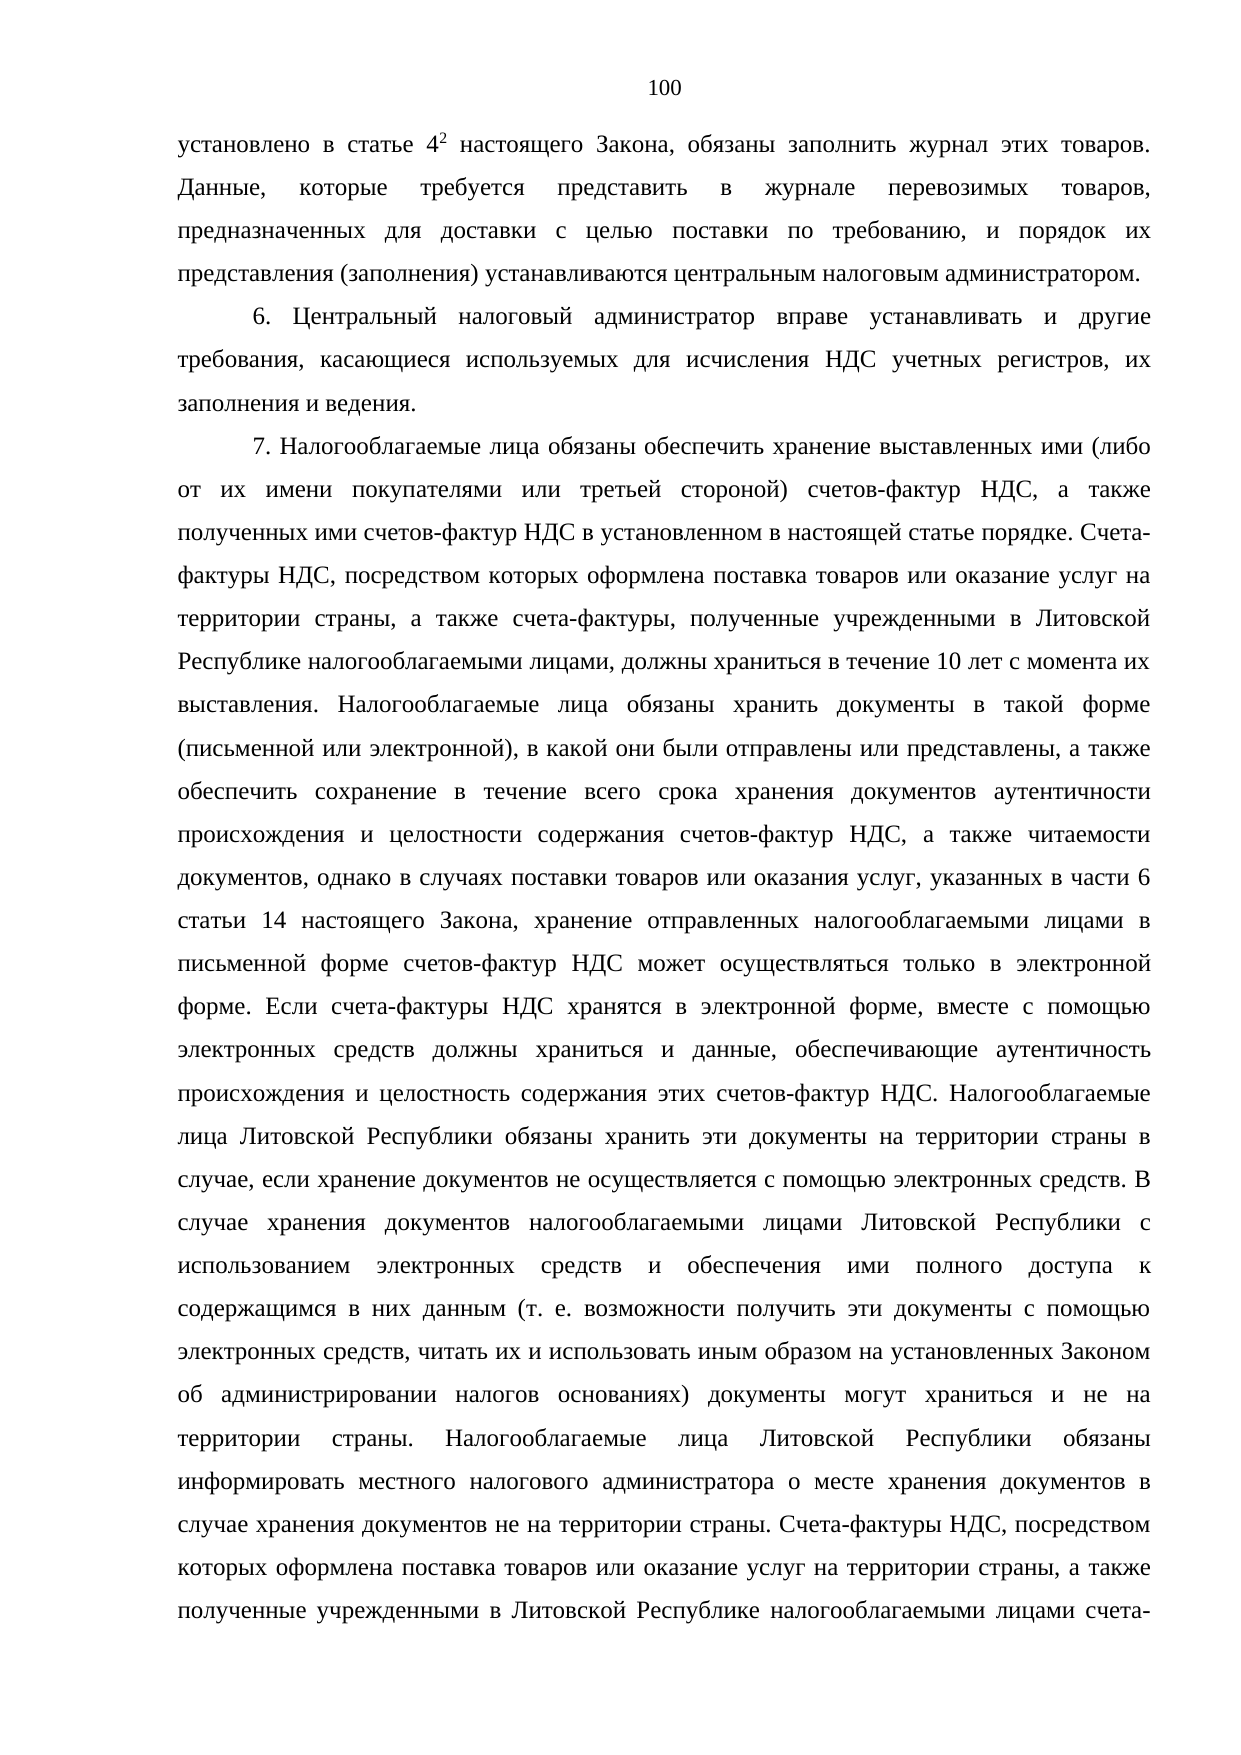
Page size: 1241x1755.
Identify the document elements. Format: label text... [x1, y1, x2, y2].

text установлено в статье 42 настоящего Закона, обязаны заполнить журнал этих товаров. Данные, которые требуется представить в журнале перевозимых товаров, предназначенных для доставки с целью поставки по требованию, и порядок их представления (заполнения) устанавливаются центральным налоговым администратором. [177, 129, 1152, 287]
text 6. Центральный налоговый администратор вправе устанавливать и другие требования, касающиеся используемых для исчисления НДС учетных регистров, их заполнения и ведения. [177, 301, 1152, 416]
text 7. Налогооблагаемые лица обязаны обеспечить хранение выставленных ими (либо от их имени покупателями или третьей стороной) счетов-фактур НДС, а также полученных ими счетов-фактур НДС в установленном в настоящей статье порядке. Счета-фактуры НДС, посредством которых оформлена поставка товаров или оказание услуг на территории страны, а также счета-фактуры, полученные учрежденными в Литовской Республике налогооблагаемыми лицами, должны храниться в течение 10 лет с момента их выставления. Налогооблагаемые лица обязаны хранить документы в такой форме (письменной или электронной), в какой они были отправлены или представлены, а также обеспечить сохранение в течение всего срока хранения документов аутентичности происхождения и целостности содержания счетов-фактур НДС, а также читаемости документов, однако в случаях поставки товаров или оказания услуг, указанных в части 6 статьи 14 настоящего Закона, хранение отправленных налогооблагаемыми лицами в письменной форме счетов-фактур НДС может осуществляться только в электронной форме. Если счета-фактуры НДС хранятся в электронной форме, вместе с помощью электронных средств должны храниться и данные, обеспечивающие аутентичность происхождения и целостность содержания этих счетов-фактур НДС. Налогооблагаемые лица Литовской Республики обязаны хранить эти документы на территории страны в случае, если хранение документов не осуществляется с помощью электронных средств. В случае хранения документов налогооблагаемыми лицами Литовской Республики с использованием электронных средств и обеспечения ими полного доступа к содержащимся в них данным (т. е. возможности получить эти документы с помощью электронных средств, читать их и использовать иным образом на установленных Законом об администрировании налогов основаниях) документы могут храниться и не на территории страны. Налогооблагаемые лица Литовской Республики обязаны информировать местного налогового администратора о месте хранения документов в случае хранения документов не на территории страны. Счета-фактуры НДС, посредством которых оформлена поставка товаров или оказание услуг на территории страны, а также полученные учрежденными в Литовской Республике налогооблагаемыми лицами счета- [177, 431, 1152, 1624]
